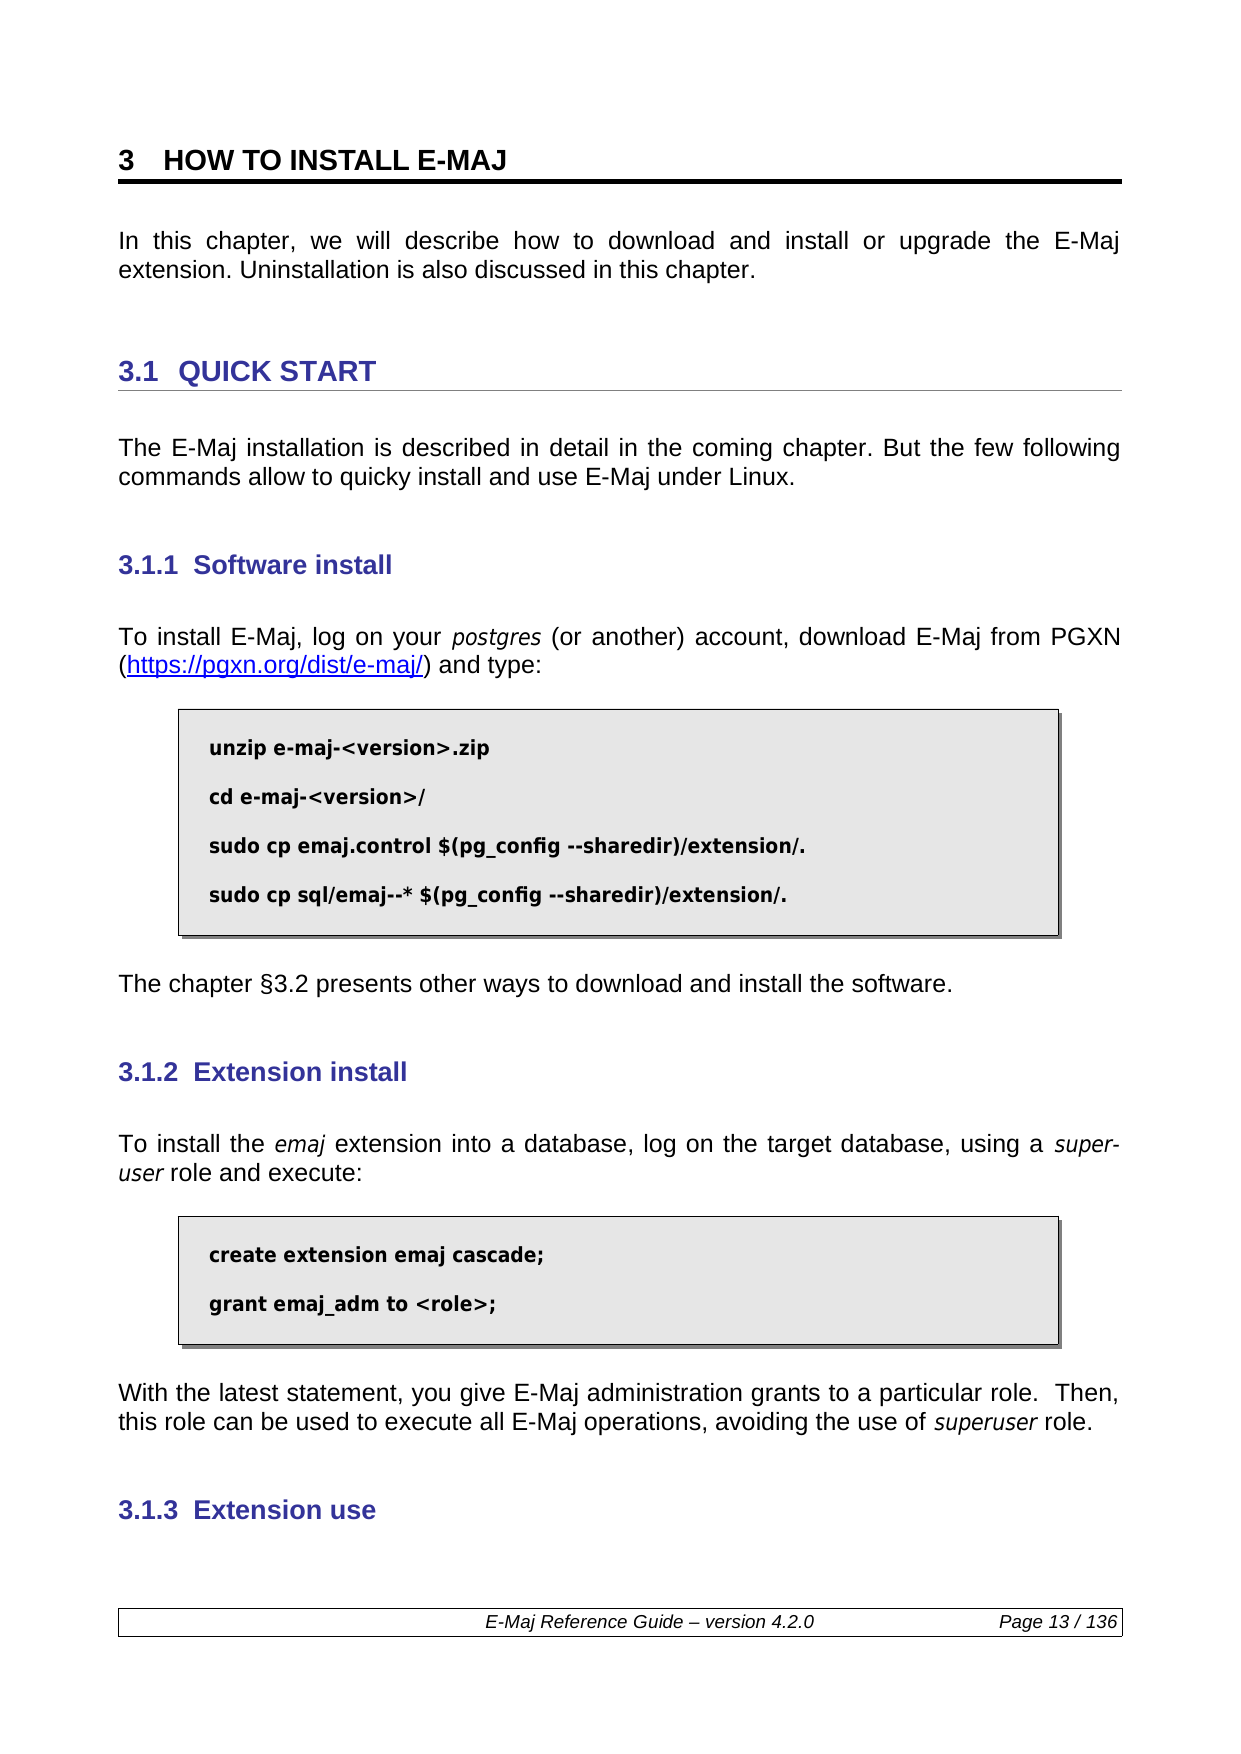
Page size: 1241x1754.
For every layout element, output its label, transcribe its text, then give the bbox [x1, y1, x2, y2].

text In this chapter, we will describe how to download and install or upgrade the E-Maj extension. Uninstallation is also discussed in this chapter. [118, 226, 1122, 284]
text sudo cp emaj.control $(pg_config --sharedir)/extension/. [179, 831, 1058, 855]
text cd e-maj-<version>/ [179, 782, 1058, 806]
text sudo cp sql/emaj--* $(pg_config --sharedir)/extension/. [179, 880, 1058, 904]
text The E-Maj installation is described in detail in the coming chapter. But the few following commands allow to quicky install and use E-Maj under Linux. [118, 432, 1122, 491]
text grant emaj_adm to <role>; [179, 1289, 1058, 1313]
text create extension emaj cascade; [179, 1240, 1058, 1264]
subtitle Extension use [118, 1494, 1122, 1525]
text To install the emaj extension into a database, log on the target database, using a super-user role and execute: [118, 1128, 1122, 1187]
subtitle Extension install [118, 1056, 1122, 1087]
text The chapter §3.2 presents other ways to download and install the software. [118, 969, 1122, 998]
subtitle Software install [118, 549, 1122, 580]
subtitle How to install E-Maj [118, 143, 1122, 179]
text To install E-Maj, log on your postgres (or another) account, download E-Maj from PGXN (https://pgxn.org/dist/e-maj/) and type: [118, 621, 1122, 679]
text unzip e-maj-<version>.zip [179, 733, 1058, 757]
subtitle Quick start [118, 354, 1122, 390]
text With the latest statement, you give E-Maj administration grants to a particular role. Then, this role can be used to execute all E-Maj operations, avoiding the use of superuser role. [118, 1378, 1122, 1436]
